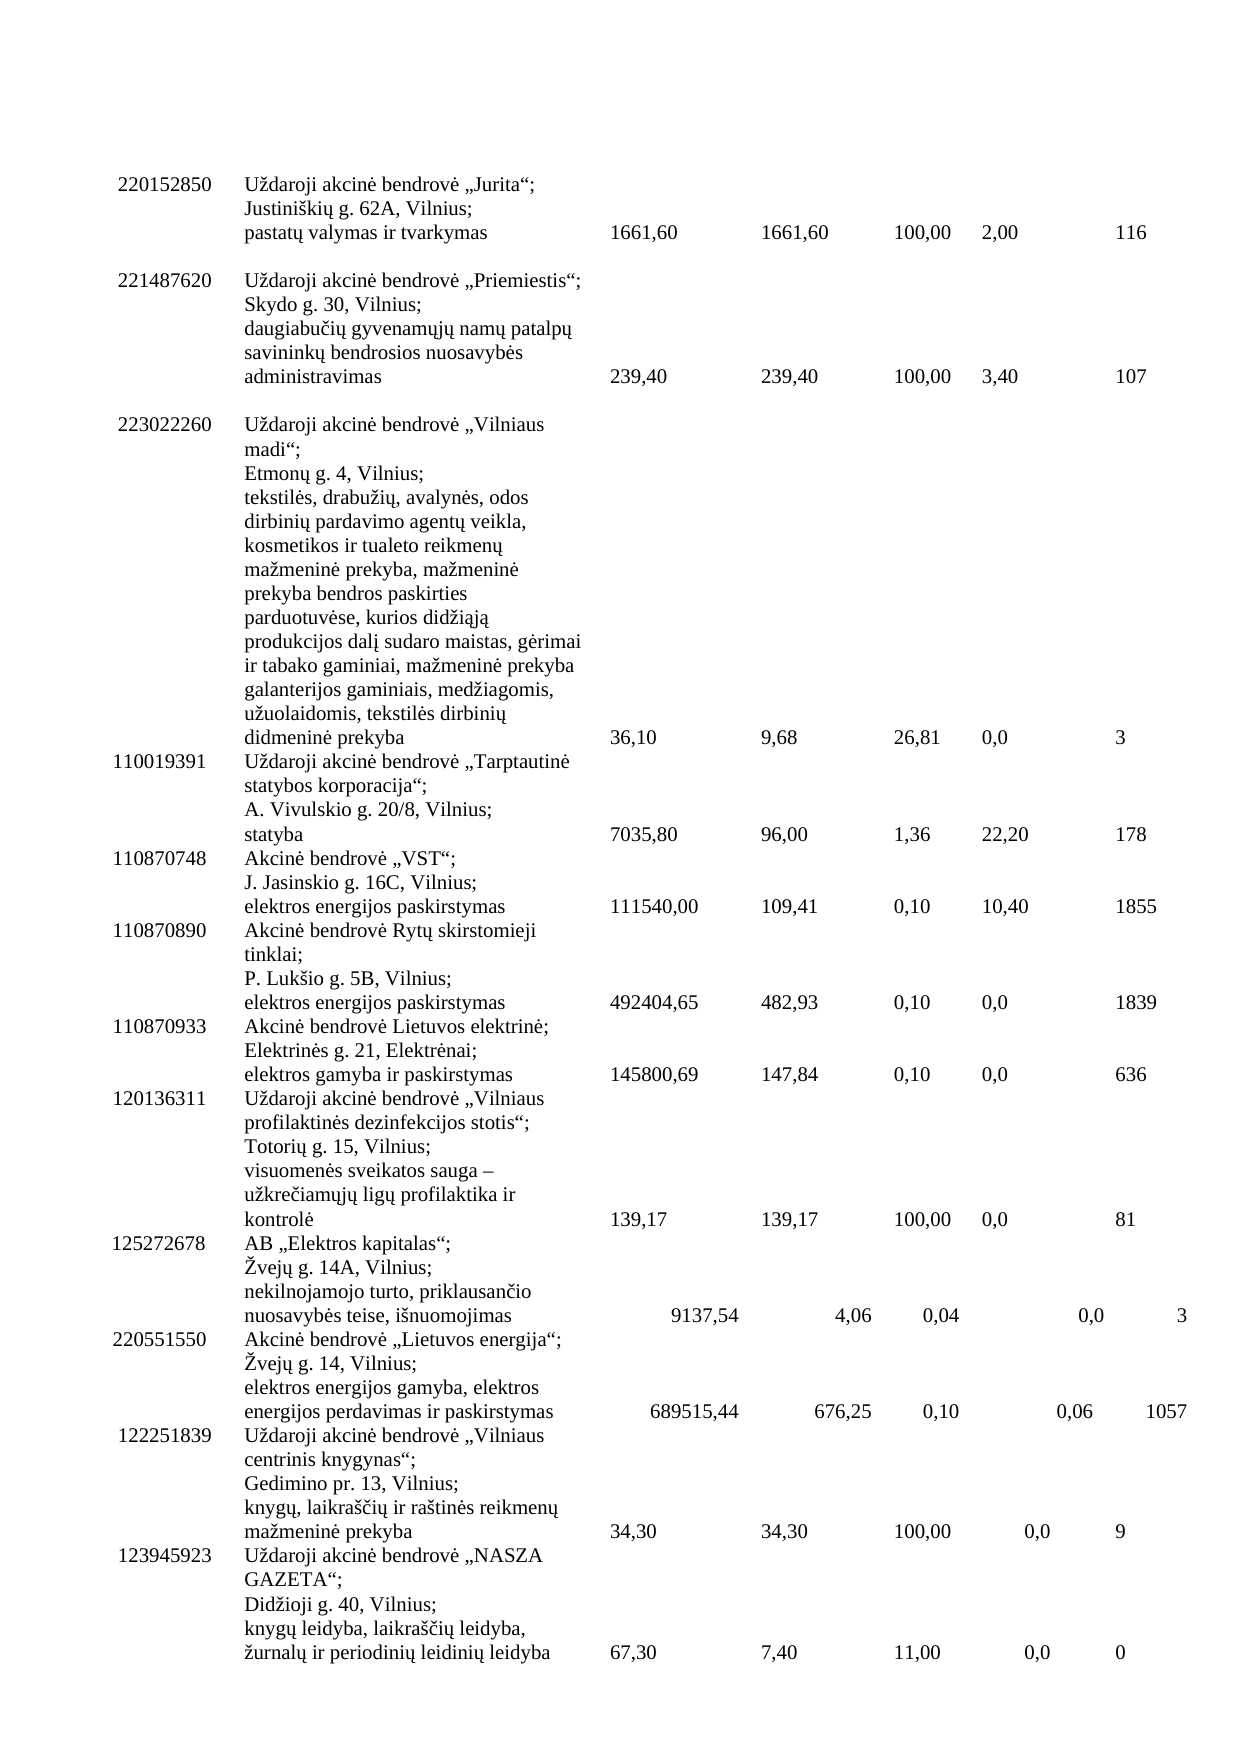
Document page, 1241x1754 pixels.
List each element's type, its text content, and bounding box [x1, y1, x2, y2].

table_cell 0,04 [883, 1231, 970, 1327]
table_cell 0,10 [883, 918, 970, 1014]
table_cell 1839 [1104, 918, 1198, 1014]
table_cell [101, 388, 1198, 412]
table_cell 178 [1104, 749, 1198, 846]
table_cell 11,00 [883, 1543, 970, 1664]
table_cell Akcinė bendrovė „Lietuvos energija“; Žvejų g. 14, Vilnius; elektros energijos gamyba, elektros energijos perdavimas ir paskirstymas [233, 1327, 598, 1423]
table_cell 107 [1104, 268, 1198, 388]
table_cell 7035,80 [599, 749, 749, 846]
table_cell 3 [1104, 1231, 1198, 1327]
table_cell 1661,60 [750, 172, 882, 244]
table_cell 110870933 [101, 1014, 233, 1086]
table_cell 220551550 [101, 1327, 233, 1423]
table_cell 34,30 [599, 1423, 749, 1543]
table_cell 239,40 [750, 268, 882, 388]
table_cell Uždaroji akcinė bendrovė „Jurita“; Justiniškių g. 62A, Vilnius; pastatų valymas ir tvarkymas [233, 172, 598, 244]
table_cell Uždaroji akcinė bendrovė „Priemiestis“; Skydo g. 30, Vilnius; daugiabučių gyvenamųjų namų patalpų savininkų bendrosios nuosavybės administravimas [233, 268, 598, 388]
table_cell 223022260 [101, 413, 233, 749]
table_cell 100,00 [883, 1423, 970, 1543]
table_cell 220152850 [101, 172, 233, 244]
table_cell 0,0 [970, 1231, 1104, 1327]
table_cell 125272678 [101, 1231, 233, 1327]
table_cell 147,84 [750, 1014, 882, 1086]
table_cell Akcinė bendrovė Rytų skirstomieji tinklai; P. Lukšio g. 5B, Vilnius; elektros energijos paskirstymas [233, 918, 598, 1014]
table_cell 221487620 [101, 268, 233, 388]
table_cell 123945923 [101, 1543, 233, 1664]
table_cell 10,40 [970, 846, 1104, 918]
table_cell 34,30 [750, 1423, 882, 1543]
table_cell 1661,60 [599, 172, 749, 244]
table_cell 9 [1104, 1423, 1198, 1543]
table_cell 3 [1104, 413, 1198, 749]
table_cell 676,25 [750, 1327, 882, 1423]
table_cell 0,10 [883, 1014, 970, 1086]
table_cell 100,00 [883, 1086, 970, 1231]
table_cell 67,30 [599, 1543, 749, 1664]
table_cell 0,0 [970, 1014, 1104, 1086]
table_cell AB „Elektros kapitalas“; Žvejų g. 14A, Vilnius; nekilnojamojo turto, priklausančio nuosavybės teise, išnuomojimas [233, 1231, 598, 1327]
table_cell 109,41 [750, 846, 882, 918]
table_cell 689515,44 [599, 1327, 749, 1423]
table_cell 636 [1104, 1014, 1198, 1086]
table_cell 9,68 [750, 413, 882, 749]
table_cell 139,17 [599, 1086, 749, 1231]
table_cell 139,17 [750, 1086, 882, 1231]
table_cell Uždaroji akcinė bendrovė „Tarptautinė statybos korporacija“; A. Vivulskio g. 20/8, Vilnius; statyba [233, 749, 598, 846]
table_cell 0,0 [970, 1086, 1104, 1231]
table_cell 120136311 [101, 1086, 233, 1231]
table_cell 1057 [1104, 1327, 1198, 1423]
table_cell 1855 [1104, 846, 1198, 918]
table_cell Uždaroji akcinė bendrovė „Vilniaus centrinis knygynas“; Gedimino pr. 13, Vilnius; knygų, laikraščių ir raštinės reikmenų mažmeninė prekyba [233, 1423, 598, 1543]
table_cell 111540,00 [599, 846, 749, 918]
table_cell 3,40 [970, 268, 1104, 388]
table_cell 482,93 [750, 918, 882, 1014]
table_cell 100,00 [883, 172, 970, 244]
table_cell 110870748 [101, 846, 233, 918]
table_cell 492404,65 [599, 918, 749, 1014]
table_cell 0,0 [970, 918, 1104, 1014]
table_cell 36,10 [599, 413, 749, 749]
table_cell 4,06 [750, 1231, 882, 1327]
table_cell 0,06 [970, 1327, 1104, 1423]
table_cell 0,10 [883, 846, 970, 918]
table_cell 0,0 [970, 1543, 1104, 1664]
table_cell 110019391 [101, 749, 233, 846]
table_cell 7,40 [750, 1543, 882, 1664]
table_cell 22,20 [970, 749, 1104, 846]
table_cell 2,00 [970, 172, 1104, 244]
table_cell [101, 148, 1198, 172]
table_cell 100,00 [883, 268, 970, 388]
table_cell 122251839 [101, 1423, 233, 1543]
table_cell 9137,54 [599, 1231, 749, 1327]
table_cell Akcinė bendrovė „VST“; J. Jasinskio g. 16C, Vilnius; elektros energijos paskirstymas [233, 846, 598, 918]
table_cell 1,36 [883, 749, 970, 846]
table_cell 0 [1104, 1543, 1198, 1664]
table_cell 145800,69 [599, 1014, 749, 1086]
table_cell Akcinė bendrovė Lietuvos elektrinė; Elektrinės g. 21, Elektrėnai; elektros gamyba ir paskirstymas [233, 1014, 598, 1086]
table_cell 0,10 [883, 1327, 970, 1423]
table_cell 110870890 [101, 918, 233, 1014]
table_cell 26,81 [883, 413, 970, 749]
table_cell Uždaroji akcinė bendrovė „NASZA GAZETA“; Didžioji g. 40, Vilnius; knygų leidyba, laikraščių leidyba, žurnalų ir periodinių leidinių leidyba [233, 1543, 598, 1664]
table_cell 96,00 [750, 749, 882, 846]
table_cell 81 [1104, 1086, 1198, 1231]
table_cell 116 [1104, 172, 1198, 244]
table_cell 0,0 [970, 1423, 1104, 1543]
table_cell 239,40 [599, 268, 749, 388]
table_cell 0,0 [970, 413, 1104, 749]
table_cell Uždaroji akcinė bendrovė „Vilniaus profilaktinės dezinfekcijos stotis“; Totorių g. 15, Vilnius; visuomenės sveikatos sauga – užkrečiamųjų ligų profilaktika ir kontrolė [233, 1086, 598, 1231]
table_cell [101, 244, 1198, 268]
table_cell Uždaroji akcinė bendrovė „Vilniaus madi“; Etmonų g. 4, Vilnius; tekstilės, drabužių, avalynės, odos dirbinių pardavimo agentų veikla, kosmetikos ir tualeto reikmenų mažmeninė prekyba, mažmeninė prekyba bendros paskirties parduotuvėse, kurios didžiąją produkcijos dalį sudaro maistas, gėrimai ir tabako gaminiai, mažmeninė prekyba galanterijos gaminiais, medžiagomis, užuolaidomis, tekstilės dirbinių didmeninė prekyba [233, 413, 598, 749]
